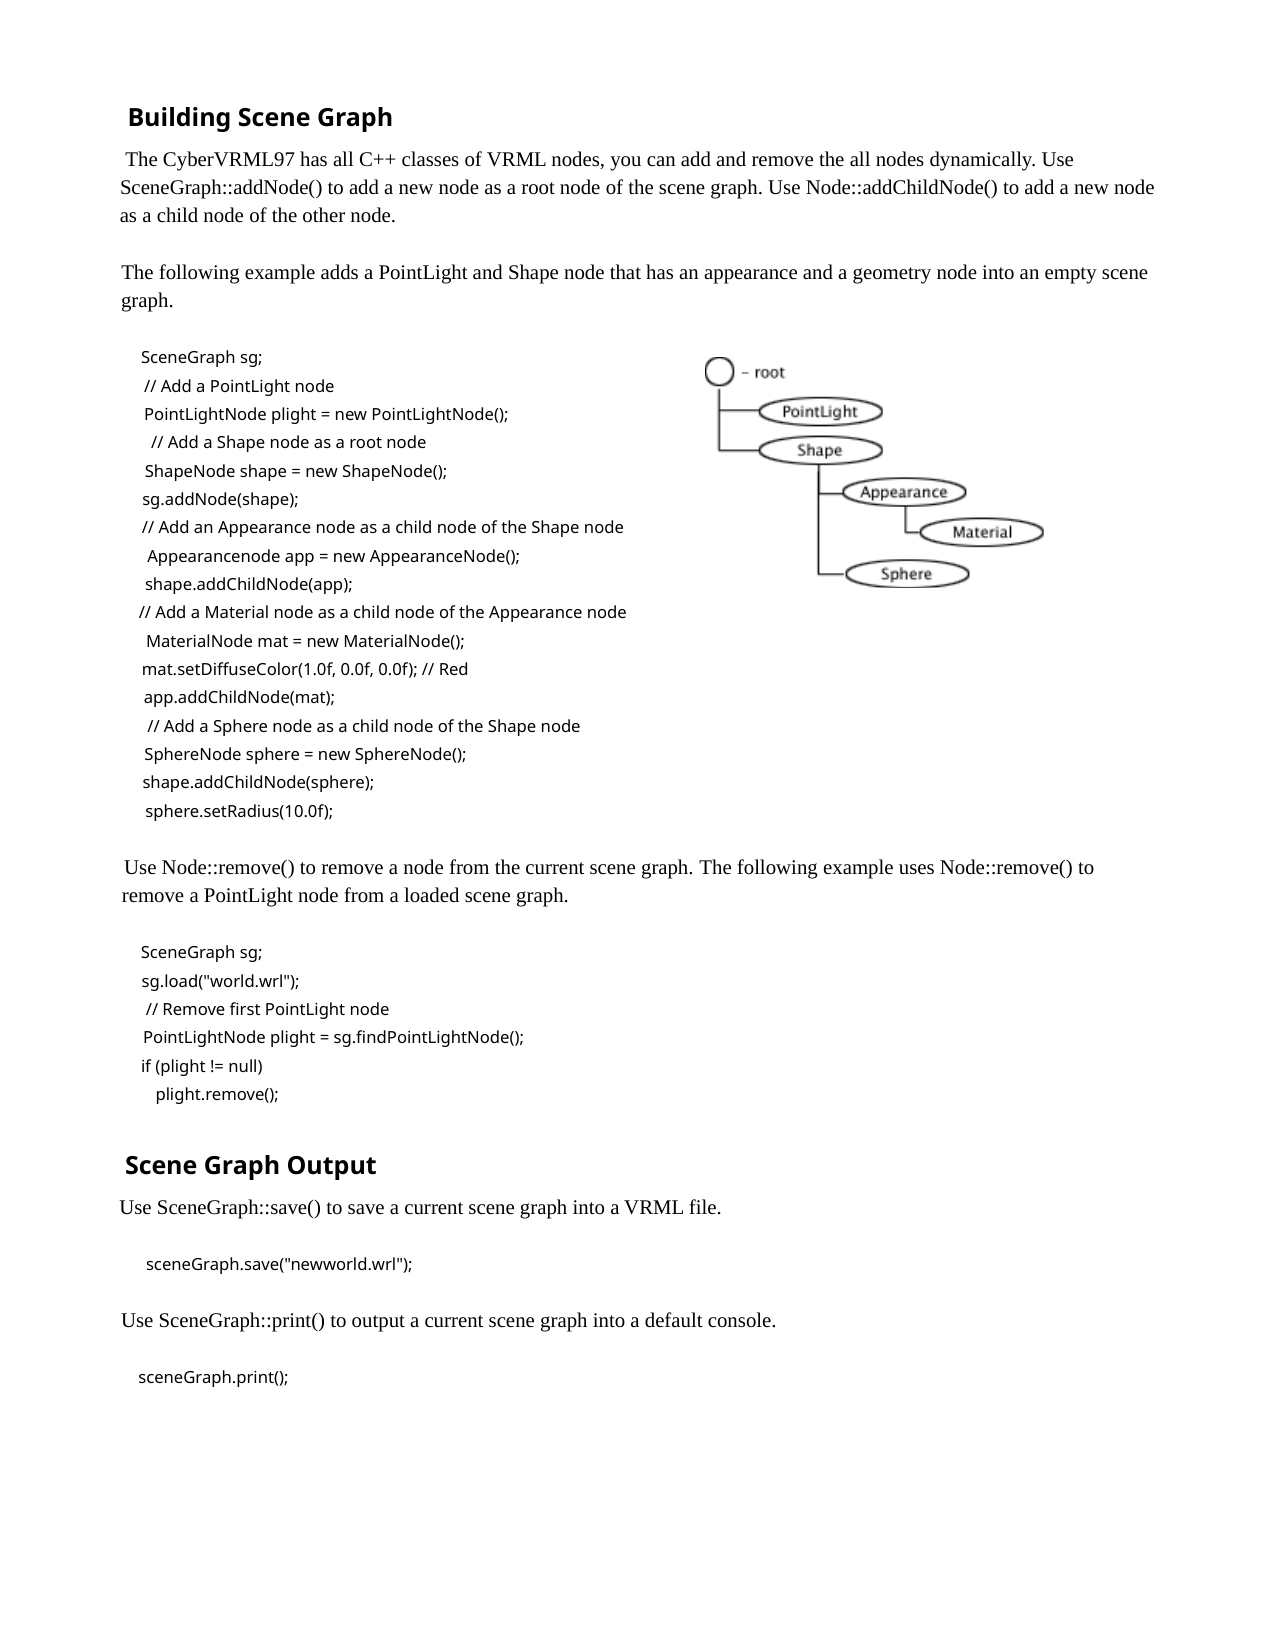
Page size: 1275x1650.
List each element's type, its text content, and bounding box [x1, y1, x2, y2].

text The CyberVRML97 has all C++ classes of VRML nodes, you can add and remove the all nodes dynamically. Use SceneGraph::addNode() to add a new node as a root node of the scene graph. Use Node::addChildNode() to add a new node as a child node of the other node. [119, 145, 1156, 230]
text [1045, 542, 1156, 570]
text sceneGraph.save("newworld.wrl"); [138, 1250, 1156, 1278]
text // Remove first PointLight node PointLightNode plight = sg.findPointLightNode(); if (plight != null) plight.remove(); [138, 995, 1156, 1108]
text // Add a PointLight node PointLightNode plight = new PointLightNode(); // Add a Shape node as a root node [138, 372, 703, 457]
text [1045, 513, 1156, 542]
text // Add an Appearance node as a child node of the Shape node [138, 513, 703, 542]
text app.addChildNode(mat); [138, 683, 1156, 712]
text sceneGraph.print(); [138, 1363, 1156, 1392]
text [1045, 457, 1156, 485]
text The following example adds a PointLight and Shape node that has an appearance and a geometry node into an empty scene graph. [119, 258, 1156, 315]
text // Add a Material node as a child node of the Appearance node [138, 598, 1156, 627]
text MaterialNode mat = new MaterialNode(); [138, 627, 1156, 655]
text Use SceneGraph::save() to save a current scene graph into a VRML file. [119, 1193, 1156, 1222]
text Appearancenode app = new AppearanceNode(); [138, 542, 703, 570]
text SceneGraph sg; [138, 343, 1156, 589]
text shape.addChildNode(sphere); [138, 768, 1156, 797]
text SphereNode sphere = new SphereNode(); [138, 740, 1156, 768]
text sphere.setRadius(10.0f); [138, 797, 1156, 825]
text ShapeNode shape = new ShapeNode(); [138, 457, 703, 485]
subtitle Building Scene Graph [119, 88, 1156, 145]
text [1045, 485, 1156, 513]
subtitle Scene Graph Output [119, 1137, 1156, 1193]
text // Add a Sphere node as a child node of the Shape node [138, 712, 1156, 740]
text Use SceneGraph::print() to output a current scene graph into a default console. [119, 1307, 1156, 1335]
text SceneGraph sg; sg.load("world.wrl"); [138, 938, 1156, 995]
text shape.addChildNode(app); [138, 570, 1156, 598]
text [1045, 372, 1156, 457]
text Use Node::remove() to remove a node from the current scene graph. The following example uses Node::remove() to remove a PointLight node from a loaded scene graph. [119, 853, 1156, 910]
text sg.addNode(shape); [138, 485, 703, 513]
text mat.setDiffuseColor(1.0f, 0.0f, 0.0f); // Red [138, 655, 1156, 683]
